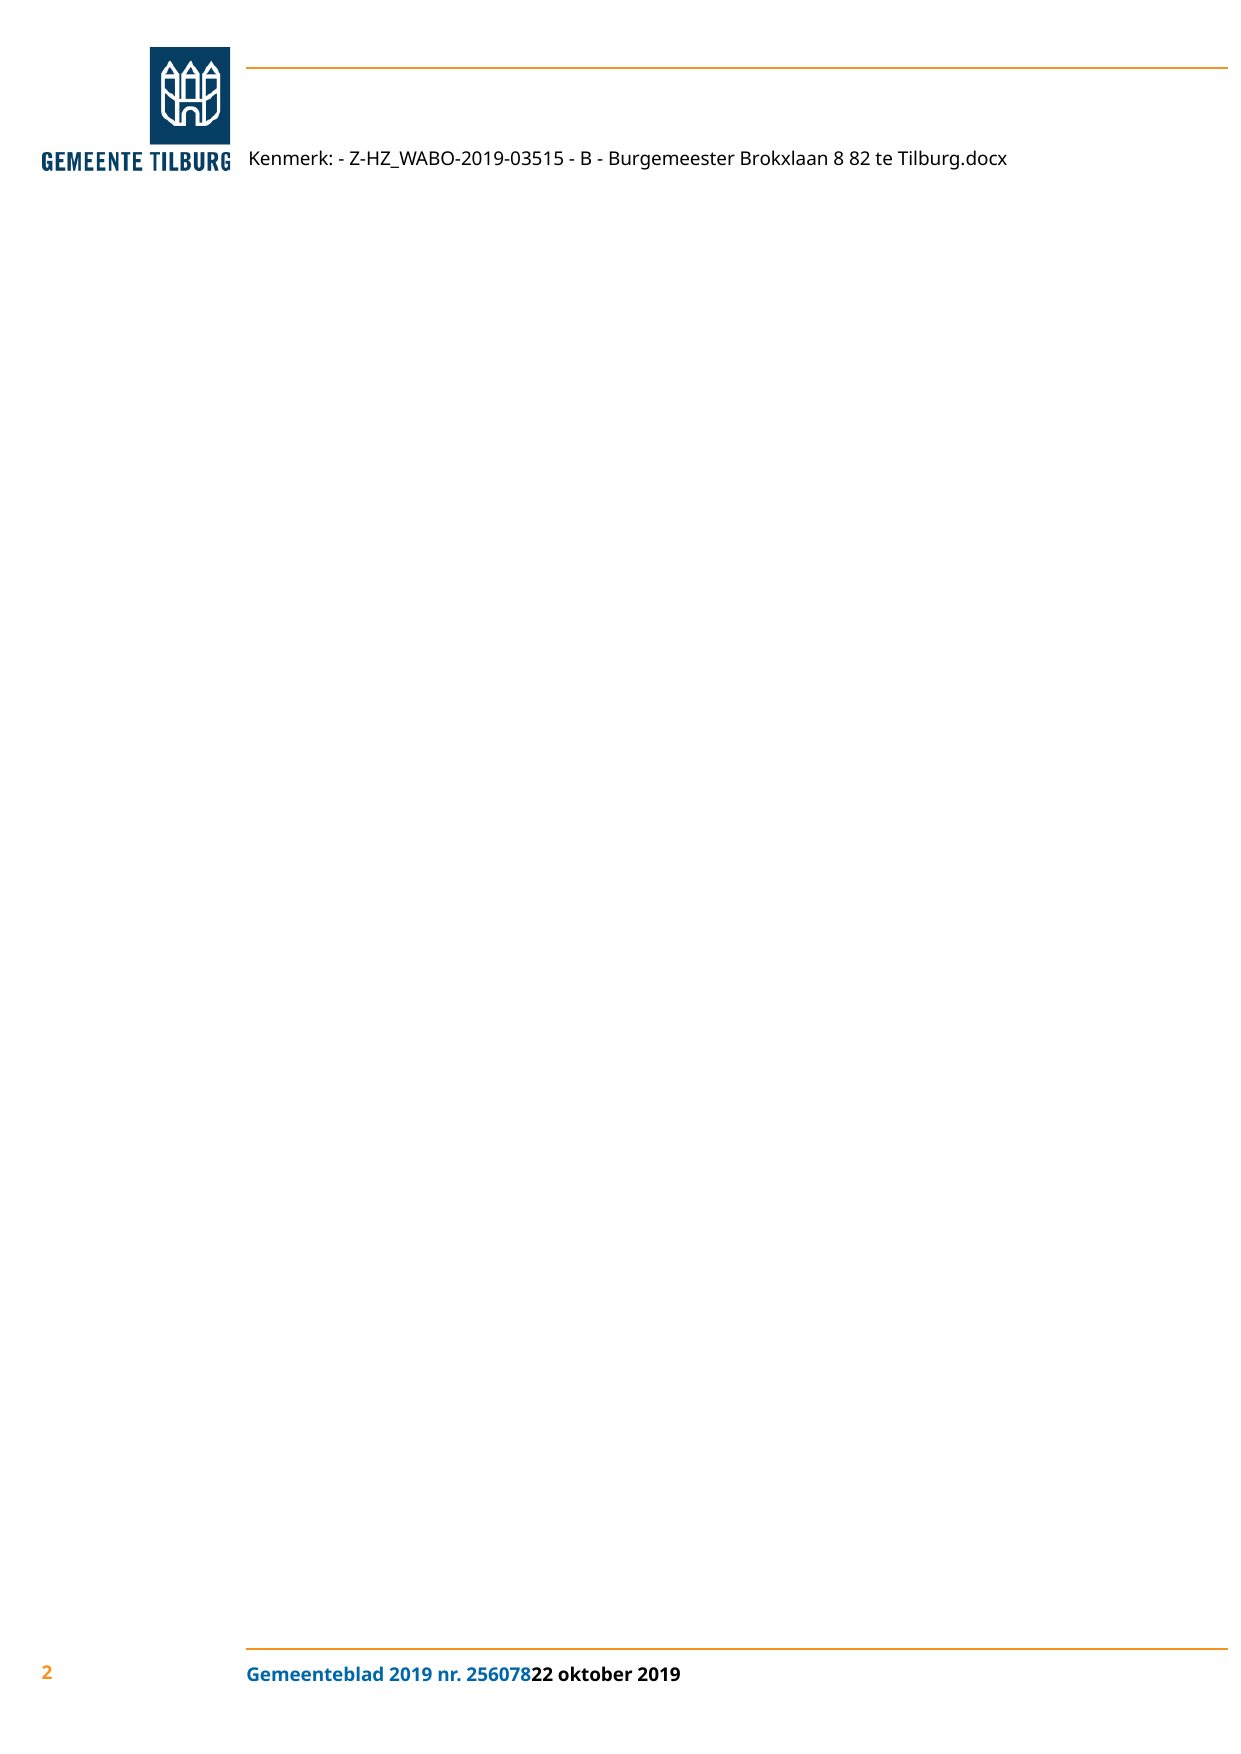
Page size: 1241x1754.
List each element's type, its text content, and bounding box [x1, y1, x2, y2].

picture [41, 47, 231, 172]
text Kenmerk: - Z-HZ_WABO-2019-03515 - B - Burgemeester Brokxlaan 8 82 te Tilburg.docx [248, 145, 1152, 171]
